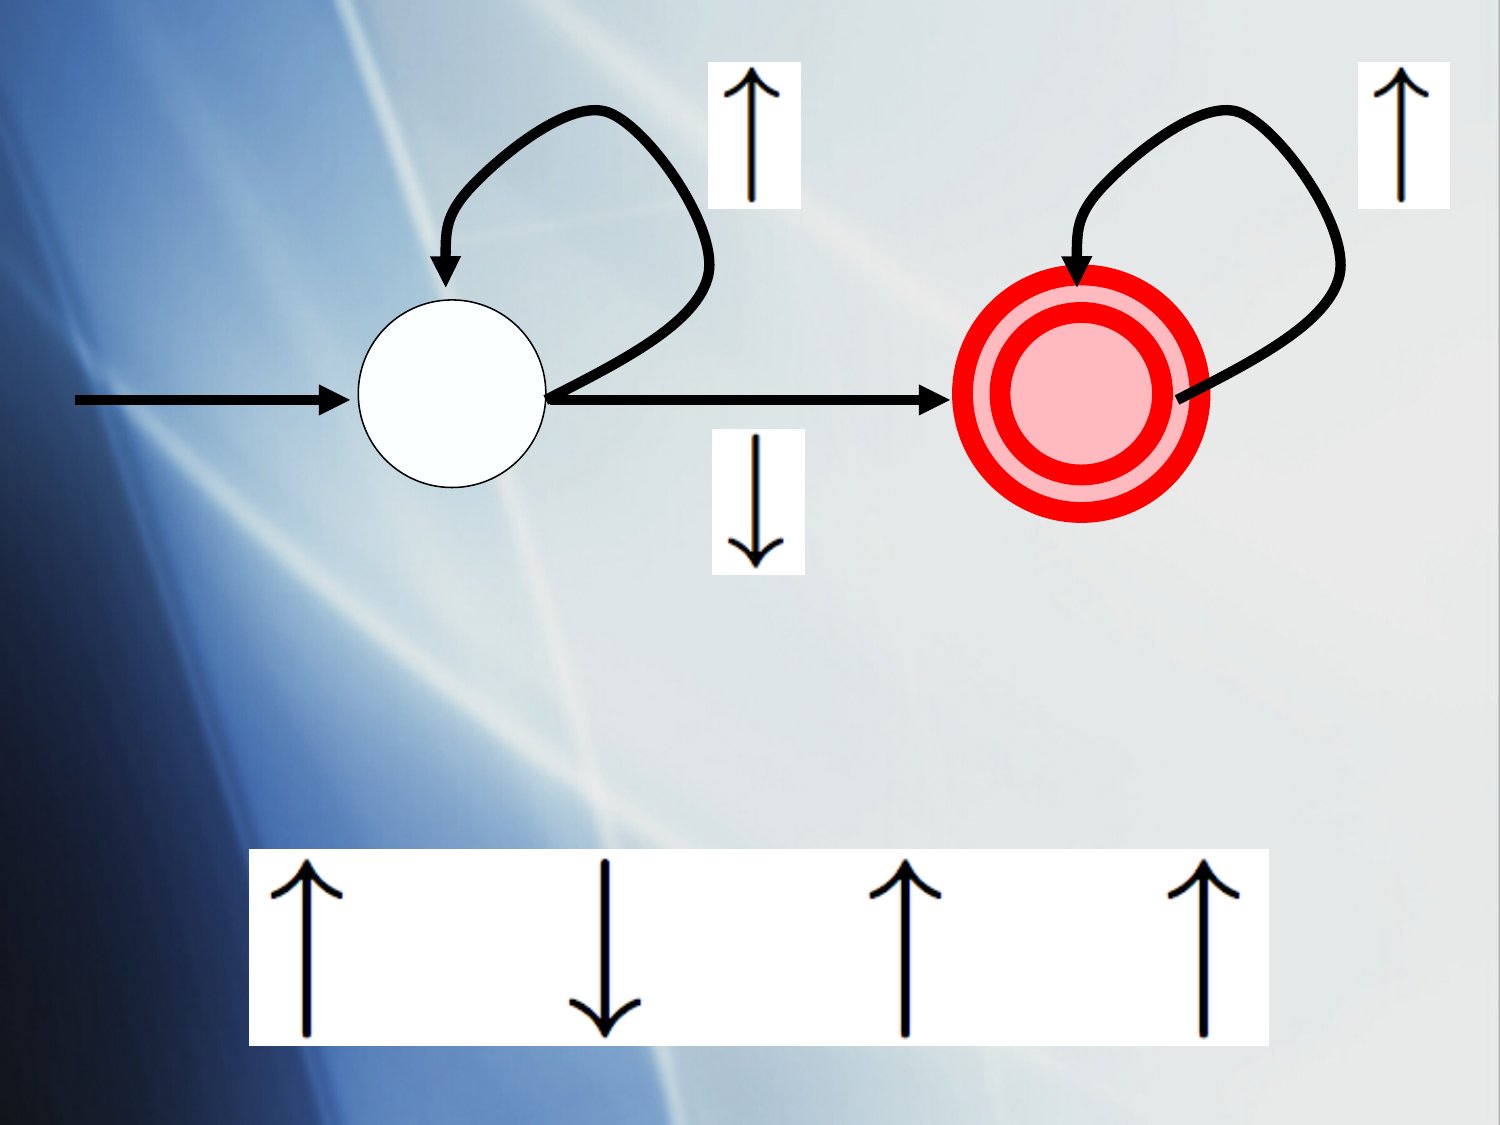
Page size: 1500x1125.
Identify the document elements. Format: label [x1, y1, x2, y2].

text_box [962, 275, 1201, 513]
picture [0, 0, 1500, 1125]
text_box [358, 299, 546, 488]
